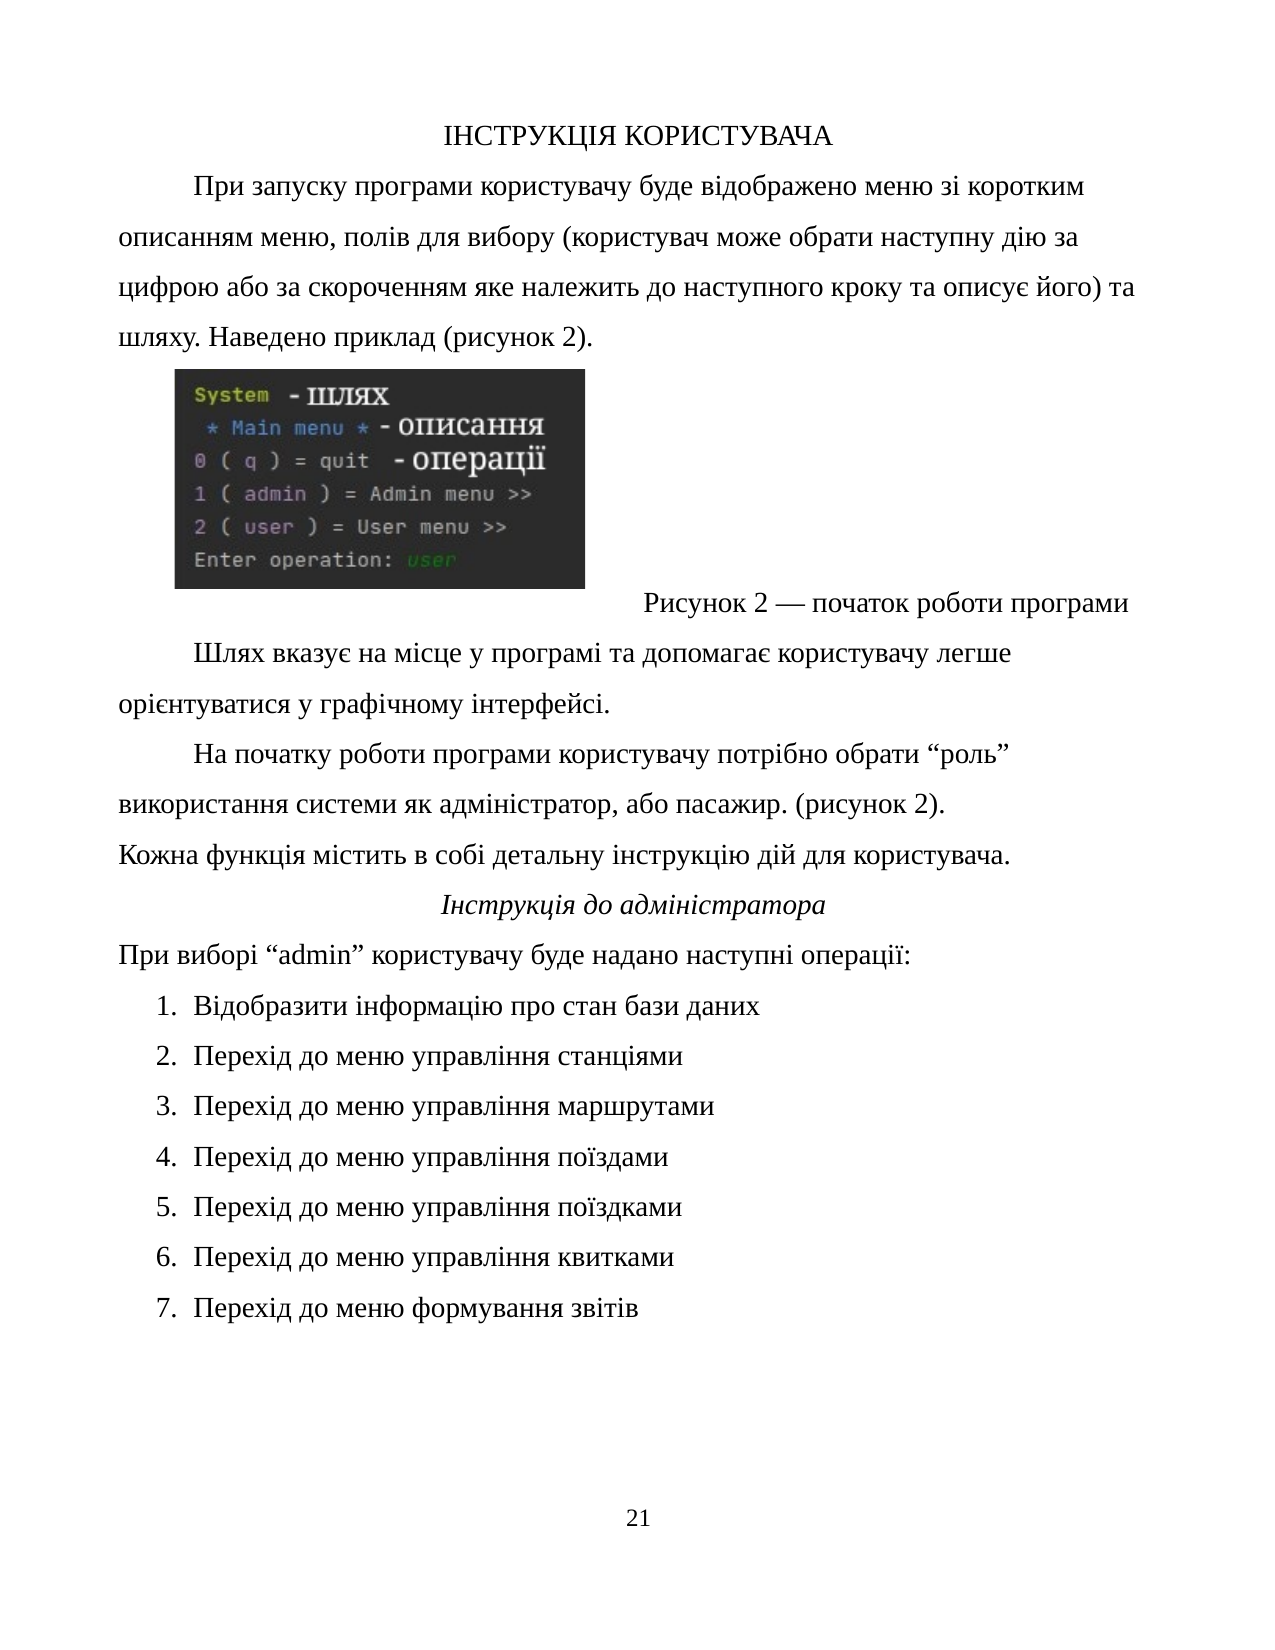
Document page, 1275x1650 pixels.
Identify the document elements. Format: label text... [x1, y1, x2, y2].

list Перехід до меню управління квитками [156, 1239, 1158, 1273]
text Кожна функція містить в собі детальну інструкцію дій для користувача. [118, 837, 1158, 870]
text Інструкція до адміністратора [118, 887, 1158, 921]
list Відобразити інформацію про стан бази даних [156, 988, 1158, 1021]
list Перехід до меню управління станціями [156, 1038, 1158, 1072]
list Перехід до меню управління поїздами [156, 1139, 1158, 1172]
text При виборі “admin” користувачу буде надано наступні операції: [118, 937, 1158, 971]
picture [174, 369, 586, 589]
text Шлях вказує на місце у програмі та допомагає користувачу легше орієнтуватися у графічному інтерфейсі. [118, 636, 1158, 719]
text ІНСТРУКЦІЯ КОРИСТУВАЧА [118, 118, 1158, 152]
list Перехід до меню формування звітів [156, 1290, 1158, 1323]
text При запуску програми користувачу буде відображено меню зі коротким описанням меню, полів для вибору (користувач може обрати наступну дію за цифрою або за скороченням яке належить до наступного кроку та описує його) та шляху. Наведено приклад (рисунок 2). [118, 168, 1158, 353]
text Рисунок 2 — початок роботи програми [118, 585, 1158, 619]
list Перехід до меню управління маршрутами [156, 1088, 1158, 1122]
text На початку роботи програми користувачу потрібно обрати “роль” використання системи як адміністратор, або пасажир. (рисунок 2). [118, 736, 1158, 820]
list Перехід до меню управління поїздками [156, 1189, 1158, 1223]
